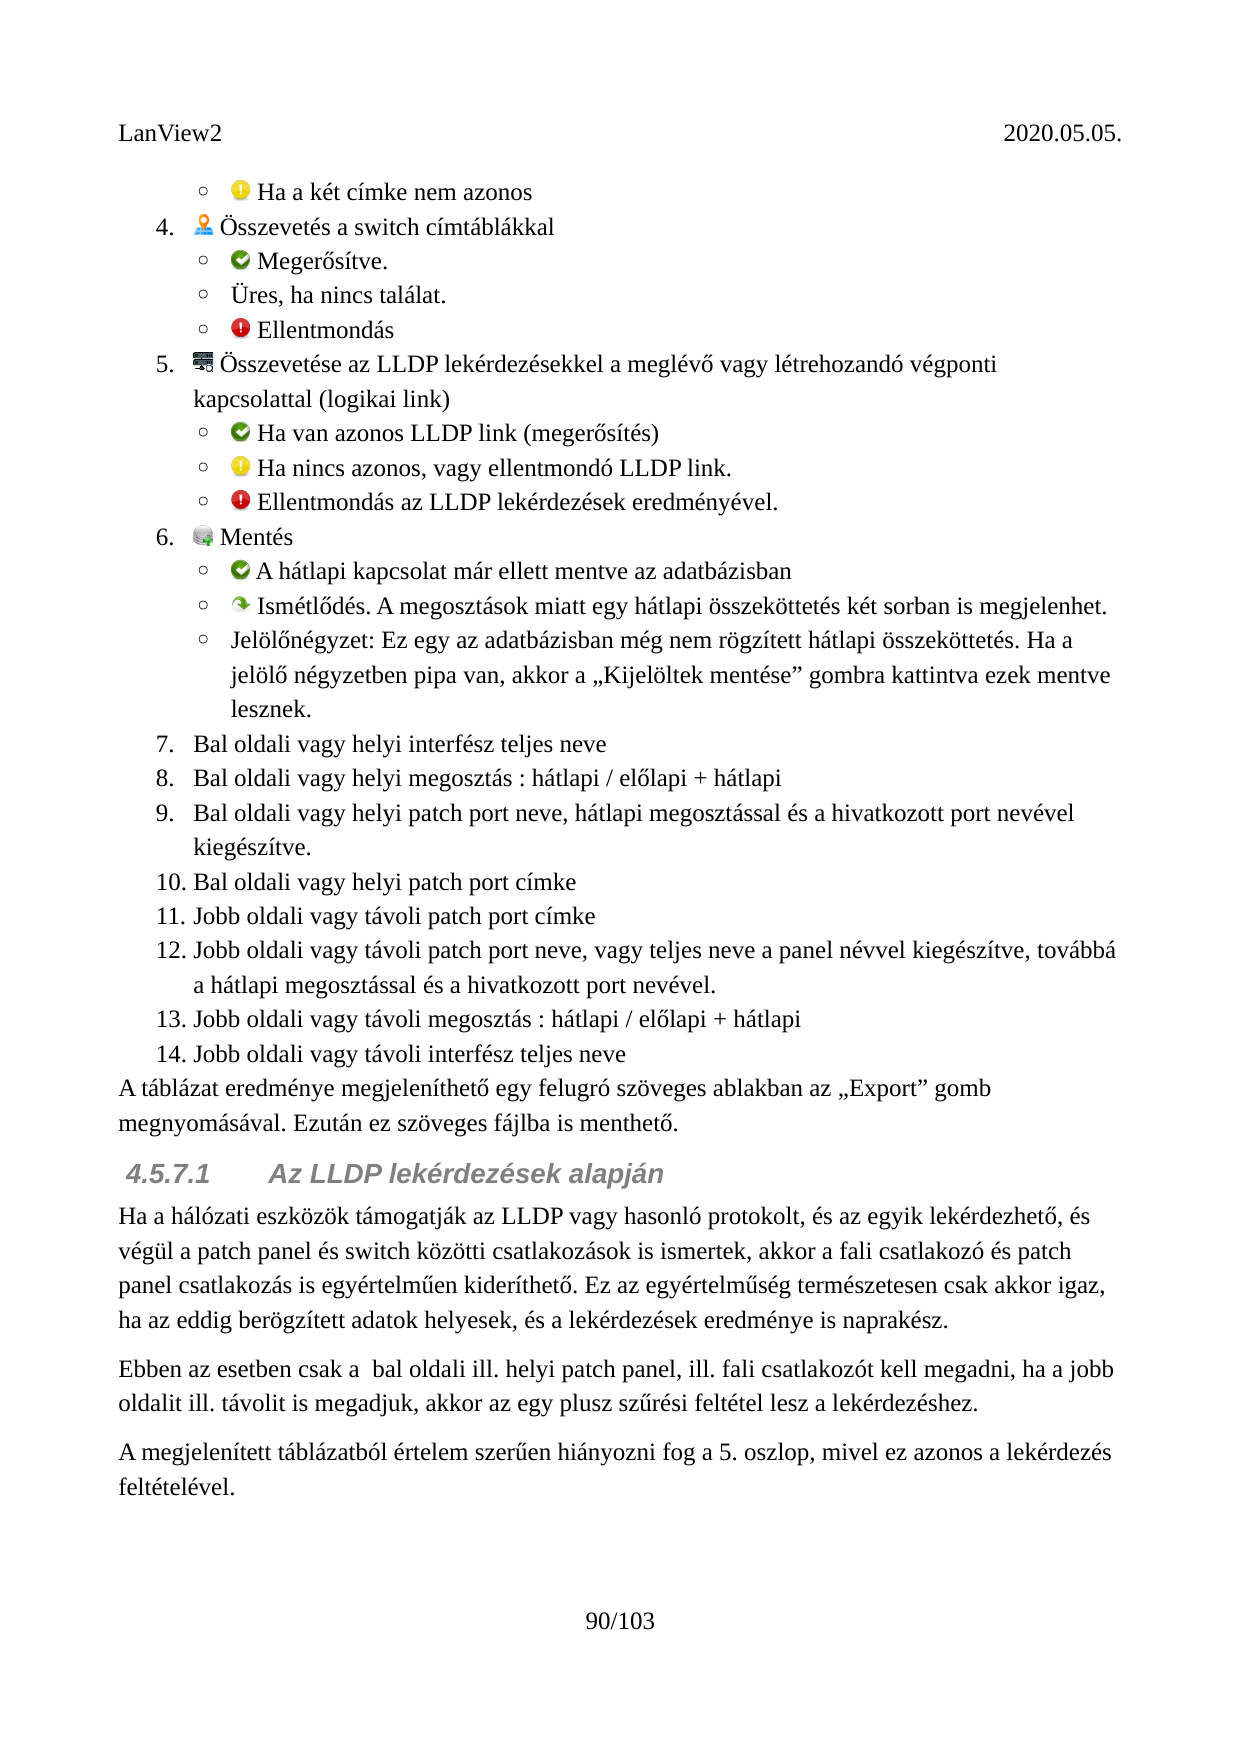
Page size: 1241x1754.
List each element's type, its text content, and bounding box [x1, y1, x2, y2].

list Megerősítve. [193, 246, 1122, 275]
list Jobb oldali vagy távoli interfész teljes neve [156, 1039, 1122, 1068]
picture [230, 456, 251, 477]
list Mentés [156, 522, 1122, 551]
text Ebben az esetben csak a bal oldali ill. helyi patch panel, ill. fali csatlakozót kell megadni, ha a jobb oldalit ill. távolit is megadjuk, akkor az egy plusz szűrési feltétel lesz a lekérdezéshez. [118, 1354, 1122, 1417]
picture [193, 525, 214, 546]
text Ha a hálózati eszközök támogatják az LLDP vagy hasonló protokolt, és az egyik lekérdezhető, és végül a patch panel és switch közötti csatlakozások is ismertek, akkor a fali csatlakozó és patch panel csatlakozás is egyértelműen kideríthető. Ez az egyértelműség természetesen csak akkor igaz, ha az eddig berögzített adatok helyesek, és a lekérdezések eredménye is naprakész. [118, 1201, 1122, 1334]
list Ha nincs azonos, vagy ellentmondó LLDP link. [193, 453, 1122, 482]
list Összevetés a switch címtáblákkal [156, 212, 1122, 240]
picture [230, 594, 251, 615]
list Jobb oldali vagy távoli patch port címke [156, 901, 1122, 930]
list Jelölőnégyzet: Ez egy az adatbázisban még nem rögzített hátlapi összeköttetés. Ha a jelölő négyzetben pipa van, akkor a „Kijelöltek mentése” gombra kattintva ezek mentve lesznek. [193, 625, 1122, 723]
text A táblázat eredménye megjeleníthető egy felugró szöveges ablakban az „Export” gomb megnyomásával. Ezután ez szöveges fájlba is menthető. [118, 1073, 1122, 1137]
list Bal oldali vagy helyi megosztás : hátlapi / előlapi + hátlapi [156, 763, 1122, 792]
list Jobb oldali vagy távoli patch port neve, vagy teljes neve a panel névvel kiegészítve, továbbá a hátlapi megosztással és a hivatkozott port nevével. [156, 936, 1122, 999]
picture [193, 214, 214, 235]
picture [230, 318, 251, 339]
list Jobb oldali vagy távoli megosztás : hátlapi / előlapi + hátlapi [156, 1004, 1122, 1033]
list Ellentmondás [193, 315, 1122, 344]
list Ismétlődés. A megosztások miatt egy hátlapi összeköttetés két sorban is megjelenhet. [193, 591, 1122, 619]
picture [230, 490, 251, 511]
picture [230, 559, 251, 580]
list Bal oldali vagy helyi patch port címke [156, 867, 1122, 895]
list Ha van azonos LLDP link (megerősítés) [193, 418, 1122, 447]
list Összevetése az LLDP lekérdezésekkel a meglévő vagy létrehozandó végponti kapcsolattal (logikai link) [156, 349, 1122, 413]
list Bal oldali vagy helyi patch port neve, hátlapi megosztással és a hivatkozott port nevével kiegészítve. [156, 798, 1122, 861]
picture [230, 180, 251, 201]
list Ellentmondás az LLDP lekérdezések eredményével. [193, 487, 1122, 516]
text A megjelenített táblázatból értelem szerűen hiányozni fog a 5. oszlop, mivel ez azonos a lekérdezés feltételével. [118, 1437, 1122, 1501]
list A hátlapi kapcsolat már ellett mentve az adatbázisban [193, 556, 1122, 585]
list Bal oldali vagy helyi interfész teljes neve [156, 729, 1122, 757]
subtitle Az LLDP lekérdezések alapján [118, 1157, 1122, 1189]
list Üres, ha nincs találat. [193, 281, 1122, 309]
picture [230, 421, 251, 442]
picture [193, 352, 214, 373]
list Ha a két címke nem azonos [193, 177, 1122, 206]
picture [230, 249, 251, 270]
